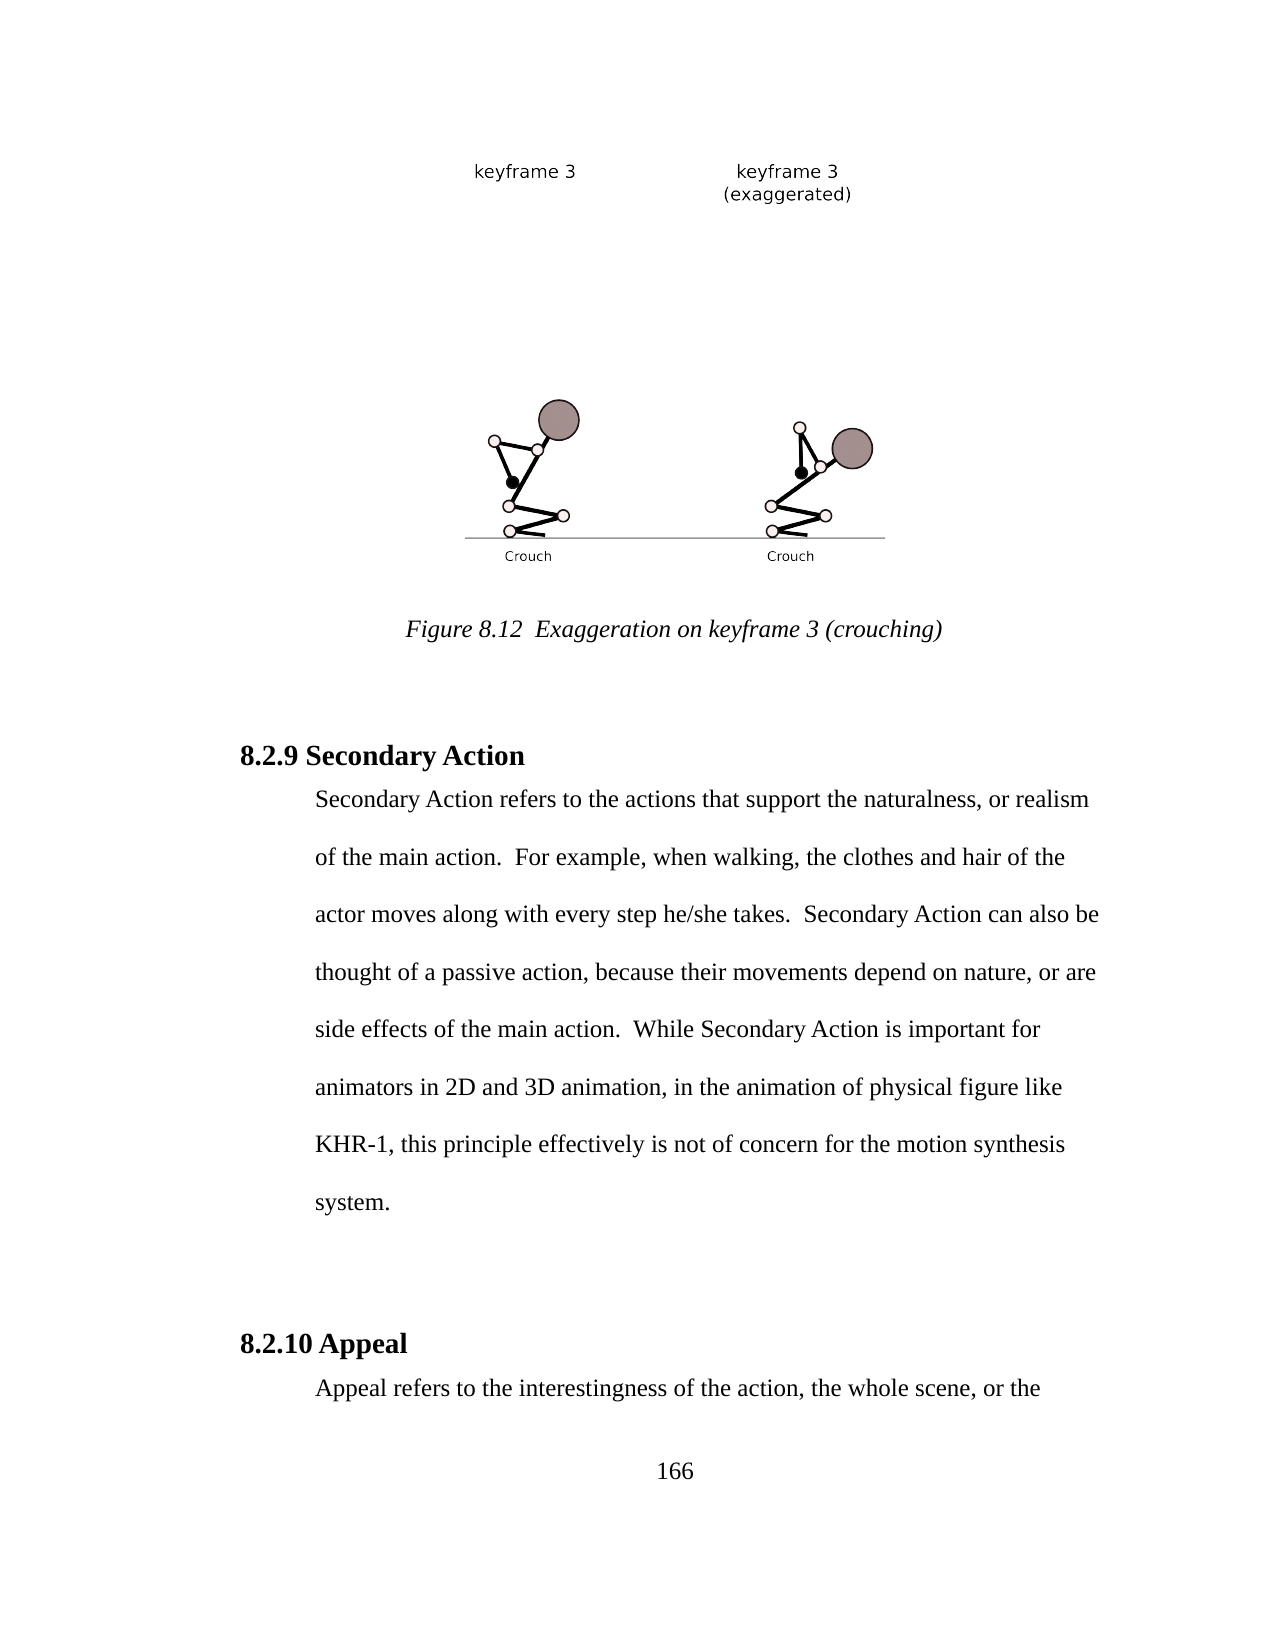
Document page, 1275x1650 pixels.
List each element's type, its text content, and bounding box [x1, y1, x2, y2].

text Figure 8.12 Exaggeration on keyframe 3 (crouching) [240, 614, 1110, 643]
subtitle 8.2.10 Appeal [240, 1327, 1110, 1360]
picture [464, 164, 886, 561]
text Secondary Action refers to the actions that support the naturalness, or realism of the main action. For example, when walking, the clothes and hair of the actor moves along with every step he/she takes. Secondary Action can also be thought of a passive action, because their movements depend on nature, or are side effects of the main action. While Secondary Action is important for animators in 2D and 3D animation, in the animation of physical figure like KHR-1, this principle effectively is not of concern for the motion synthesis system. [315, 784, 1110, 1215]
text Appeal refers to the interestingness of the action, the whole scene, or the [315, 1373, 1110, 1401]
subtitle 8.2.9 Secondary Action [240, 738, 1110, 772]
